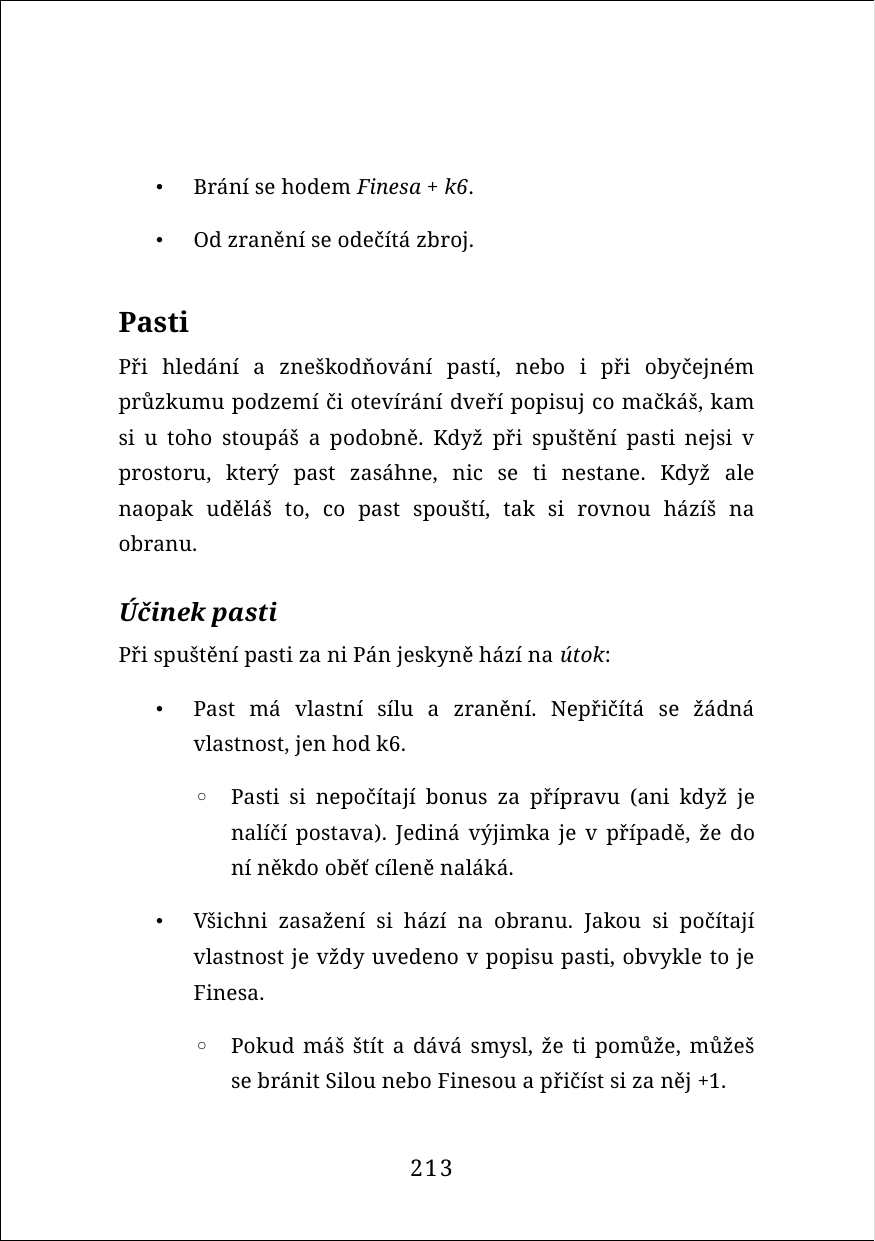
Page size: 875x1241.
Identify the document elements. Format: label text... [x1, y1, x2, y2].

list Brání se hodem Finesa + k6. [156, 172, 756, 200]
list Pasti si nepočítají bonus za přípravu (ani když je nalíčí postava). Jediná výjimka je v případě, že do ní někdo oběť cíleně naláká. [193, 782, 756, 882]
list Past má vlastní sílu a zranění. Nepřičítá se žádná vlastnost, jen hod k6. [156, 694, 756, 758]
list Všichni zasažení si hází na obranu. Jakou si počítají vlastnost je vždy uvedeno v popisu pasti, obvykle to je Finesa. [156, 907, 756, 1006]
text Při hledání a zneškodňování pastí, nebo i při obyčejném průzkumu podzemí či otevírání dveří popisuj co mačkáš, kam si u toho stoupáš a podobně. Když při spuštění pasti nejsi v prostoru, který past zasáhne, nic se ti nestane. Když ale naopak uděláš to, co past spouští, tak si rovnou házíš na obranu. [118, 352, 756, 558]
subtitle Účinek pasti [118, 594, 756, 629]
list Od zranění se odečítá zbroj. [156, 225, 756, 253]
list Pokud máš štít a dává smysl, že ti pomůže, můžeš se bránit Silou nebo Finesou a přičíst si za něj +1. [193, 1031, 756, 1095]
text Při spuštění pasti za ni Pán jeskyně hází na útok: [118, 640, 756, 669]
subtitle Pasti [118, 302, 756, 340]
